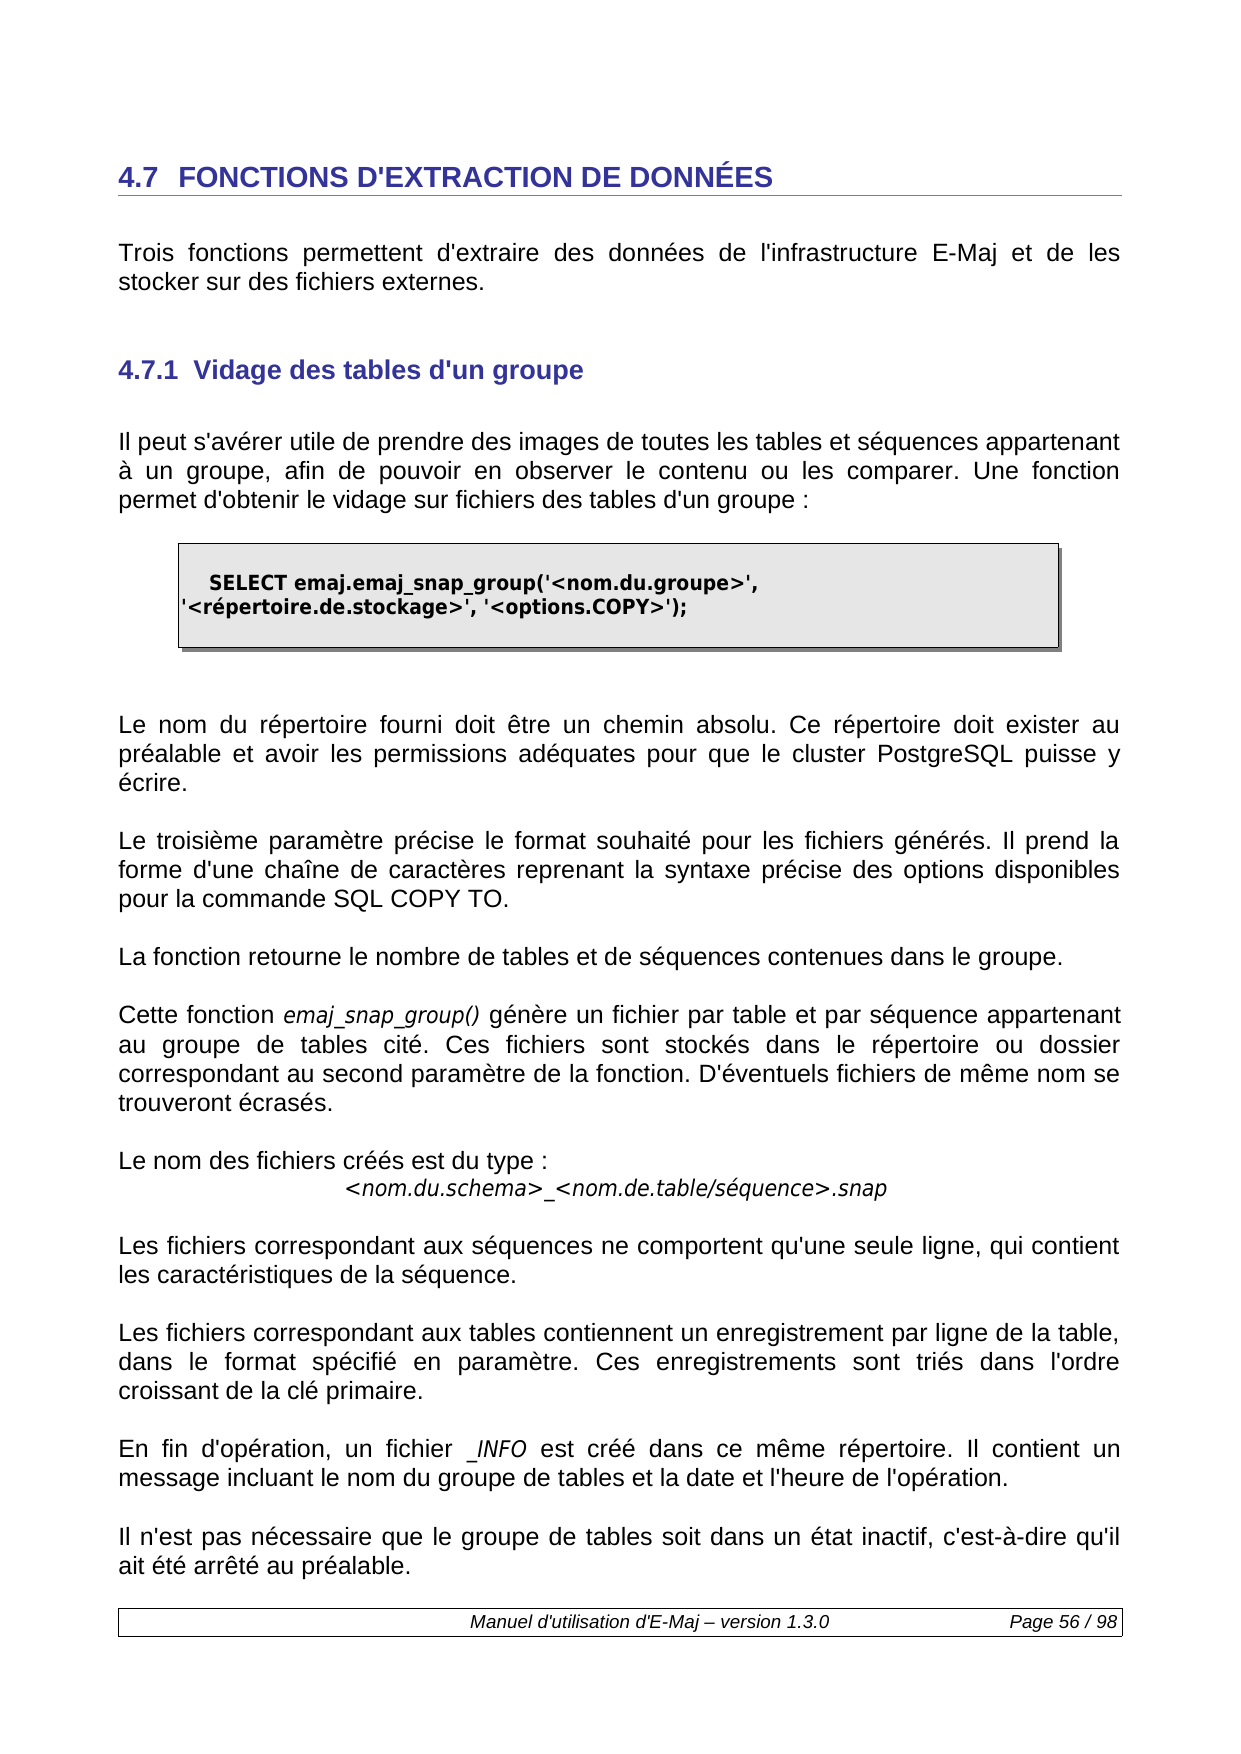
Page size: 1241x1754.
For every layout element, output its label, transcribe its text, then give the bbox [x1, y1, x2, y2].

text Le nom du répertoire fourni doit être un chemin absolu. Ce répertoire doit exister au préalable et avoir les permissions adéquates pour que le cluster PostgreSQL puisse y écrire. [118, 710, 1122, 797]
text Il peut s'avérer utile de prendre des images de toutes les tables et séquences appartenant à un groupe, afin de pouvoir en observer le contenu ou les comparer. Une fonction permet d'obtenir le vidage sur fichiers des tables d'un groupe : [118, 427, 1122, 514]
text Cette fonction emaj_snap_group() génère un fichier par table et par séquence appartenant au groupe de tables cité. Ces fichiers sont stockés dans le répertoire ou dossier correspondant au second paramètre de la fonction. D'éventuels fichiers de même nom se trouveront écrasés. [118, 1000, 1122, 1117]
text SELECT emaj.emaj_snap_group('<nom.du.groupe>', '<répertoire.de.stockage>', '<options.COPY>'); [179, 567, 1058, 616]
text Le troisième paramètre précise le format souhaité pour les fichiers générés. Il prend la forme d'une chaîne de caractères reprenant la syntaxe précise des options disponibles pour la commande SQL COPY TO. [118, 826, 1122, 913]
text Les fichiers correspondant aux séquences ne comportent qu'une seule ligne, qui contient les caractéristiques de la séquence. [118, 1231, 1122, 1289]
text Il n'est pas nécessaire que le groupe de tables soit dans un état inactif, c'est-à-dire qu'il ait été arrêté au préalable. [118, 1521, 1122, 1579]
subtitle Fonctions d'extraction de données [118, 160, 1122, 195]
text Les fichiers correspondant aux tables contiennent un enregistrement par ligne de la table, dans le format spécifié en paramètre. Ces enregistrements sont triés dans l'ordre croissant de la clé primaire. [118, 1318, 1122, 1405]
text La fonction retourne le nombre de tables et de séquences contenues dans le groupe. [118, 942, 1122, 971]
text Le nom des fichiers créés est du type : [118, 1146, 1122, 1175]
text En fin d'opération, un fichier _INFO est créé dans ce même répertoire. Il contient un message incluant le nom du groupe de tables et la date et l'heure de l'opération. [118, 1434, 1122, 1492]
subtitle Vidage des tables d'un groupe [118, 354, 1122, 385]
text <nom.du.schema>_<nom.de.table/séquence>.snap [118, 1175, 1122, 1202]
text Trois fonctions permettent d'extraire des données de l'infrastructure E-Maj et de les stocker sur des fichiers externes. [118, 238, 1122, 296]
